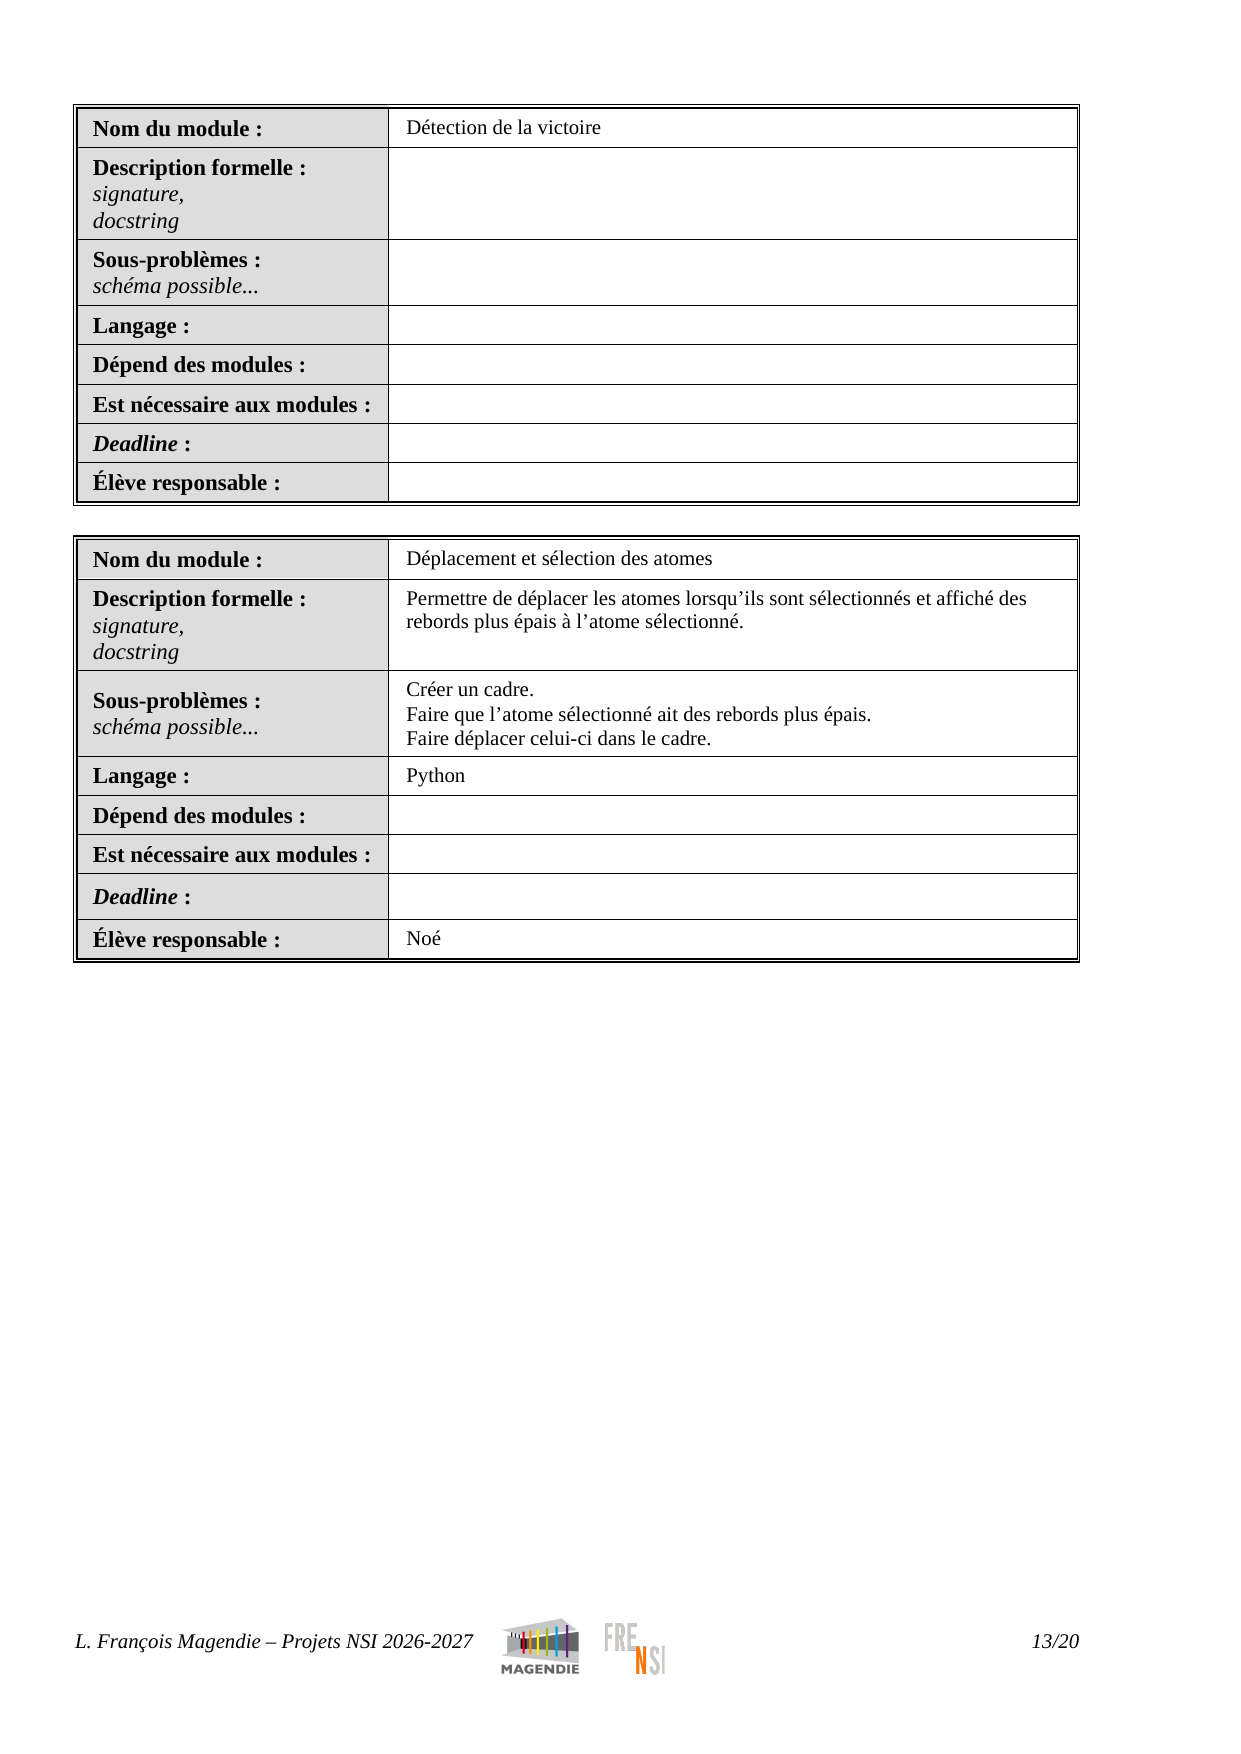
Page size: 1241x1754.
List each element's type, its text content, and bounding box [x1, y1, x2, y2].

table_cell [389, 148, 1077, 239]
table_cell [389, 424, 1077, 462]
table_cell Description formelle : signature, docstring [78, 148, 388, 239]
table_cell Élève responsable : [78, 920, 388, 958]
table_cell Python [389, 757, 1077, 795]
table_cell Dépend des modules : [78, 796, 388, 834]
picture [489, 1618, 590, 1679]
table_header Nom du module : [78, 540, 388, 578]
table_cell [389, 874, 1077, 919]
table_cell Sous-problèmes : schéma possible... [78, 240, 388, 305]
table_header Déplacement et sélection des atomes [389, 540, 1077, 578]
table_cell Description formelle : signature, docstring [78, 580, 388, 670]
table_cell Dépend des modules : [78, 345, 388, 384]
table_cell Permettre de déplacer les atomes lorsqu’ils sont sélectionnés et affiché des rebords plus épais à l’atome sélectionné. [389, 580, 1077, 670]
picture [604, 1623, 665, 1675]
table_cell Deadline : [78, 874, 388, 919]
table_cell [389, 796, 1077, 834]
table_cell Est nécessaire aux modules : [78, 385, 388, 423]
table_cell [389, 835, 1077, 873]
table_cell [389, 306, 1077, 344]
table_cell Noé [389, 920, 1077, 958]
table_header Nom du module : [78, 109, 388, 147]
table_cell Est nécessaire aux modules : [78, 835, 388, 873]
table_cell [389, 240, 1077, 305]
table_cell Deadline : [78, 424, 388, 462]
table_cell [389, 345, 1077, 384]
table_cell [389, 463, 1077, 501]
table_cell Créer un cadre. Faire que l’atome sélectionné ait des rebords plus épais. Faire déplacer celui-ci dans le cadre. [389, 671, 1077, 756]
table_cell [389, 385, 1077, 423]
table_cell Sous-problèmes : schéma possible... [78, 671, 388, 756]
table_cell Langage : [78, 306, 388, 344]
table_cell Élève responsable : [78, 463, 388, 501]
table_header Détection de la victoire [389, 109, 1077, 147]
table_cell Langage : [78, 757, 388, 795]
